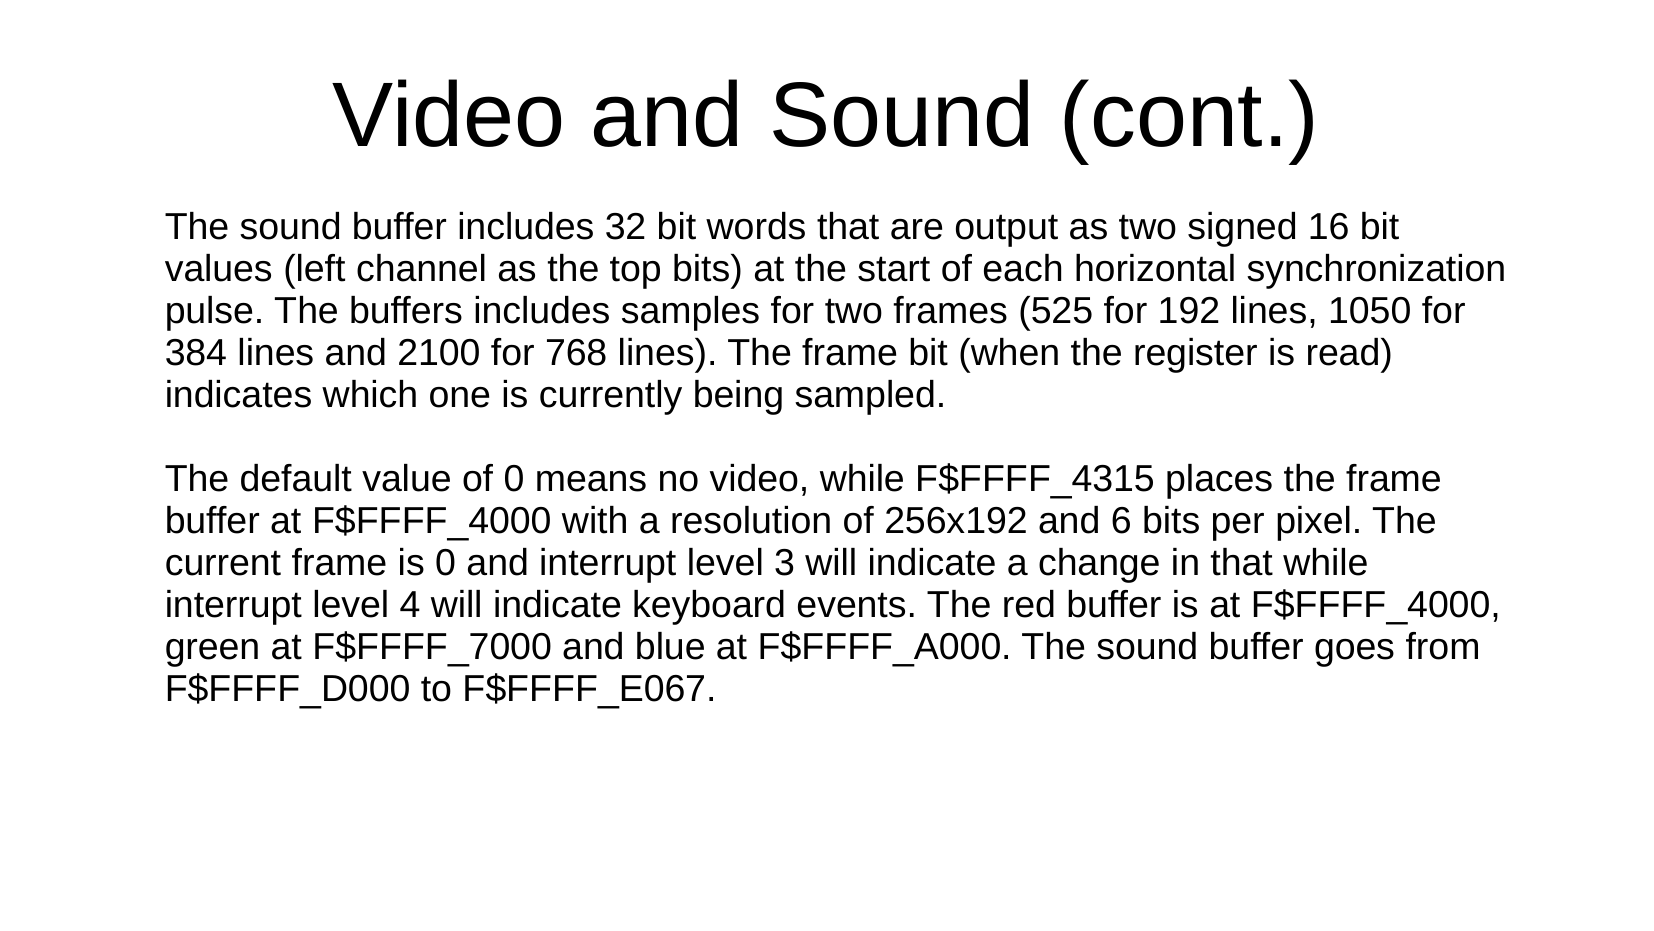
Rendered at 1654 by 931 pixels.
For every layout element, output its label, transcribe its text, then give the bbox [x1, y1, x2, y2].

title Video and Sound (cont.) [82, 37, 1571, 193]
text_box The sound buffer includes 32 bit words that are output as two signed 16 bit values (left channel as the top bits) at the start of each horizontal synchronization pulse. The buffers includes samples for two frames (525 for 192 lines, 1050 for 384 lines and 2100 for 768 lines). The frame bit (when the register is read) indicates which one is currently being sampled. The default value of 0 means no video, while F$FFFF_4315 places the frame buffer at F$FFFF_4000 with a resolution of 256x192 and 6 bits per pixel. The current frame is 0 and interrupt level 3 will indicate a change in that while interrupt level 4 will indicate keyboard events. The red buffer is at F$FFFF_4000, green at F$FFFF_7000 and blue at F$FFFF_A000. The sound buffer goes from F$FFFF_D000 to F$FFFF_E067. [150, 198, 1531, 886]
